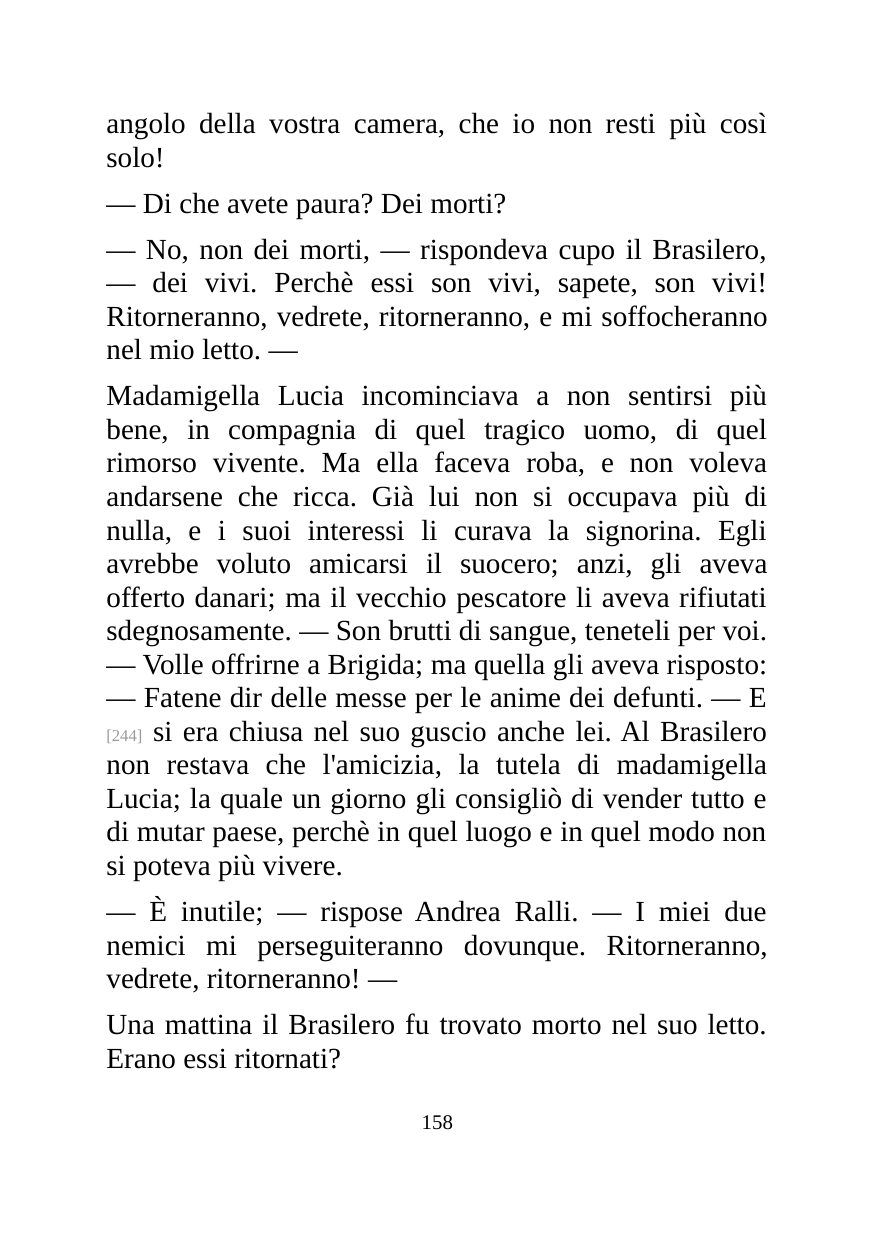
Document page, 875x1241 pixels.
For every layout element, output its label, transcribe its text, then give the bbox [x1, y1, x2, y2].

text — Di che avete paura? Dei morti? [106, 186, 768, 219]
text — No, non dei morti, — rispondeva cupo il Brasilero, — dei vivi. Perchè essi son vivi, sapete, son vivi! Ritorneranno, vedrete, ritorneranno, e mi soffocheranno nel mio letto. — [106, 232, 768, 366]
text angolo della vostra camera, che io non resti più così solo! [106, 106, 768, 173]
text — È inutile; — rispose Andrea Ralli. — I miei due nemici mi perseguiteranno dovunque. Ritorneranno, vedrete, ritorneranno! — [106, 894, 768, 995]
text Una mattina il Brasilero fu trovato morto nel suo letto. Erano essi ritornati? [106, 1007, 768, 1074]
text Madamigella Lucia incominciava a non sentirsi più bene, in compagnia di quel tragico uomo, di quel rimorso vivente. Ma ella faceva roba, e non voleva andarsene che ricca. Già lui non si occupava più di nulla, e i suoi interessi li curava la signorina. Egli avrebbe voluto amicarsi il suocero; anzi, gli aveva offerto danari; ma il vecchio pescatore li aveva rifiutati sdegnosamente. — Son brutti di sangue, teneteli per voi. — Volle offrirne a Brigida; ma quella gli aveva risposto: — Fatene dir delle messe per le anime dei defunti. — E [244] si era chiusa nel suo guscio anche lei. Al Brasilero non restava che l'amicizia, la tutela di madamigella Lucia; la quale un giorno gli consigliò di vender tutto e di mutar paese, perchè in quel luogo e in quel modo non si poteva più vivere. [106, 378, 768, 882]
